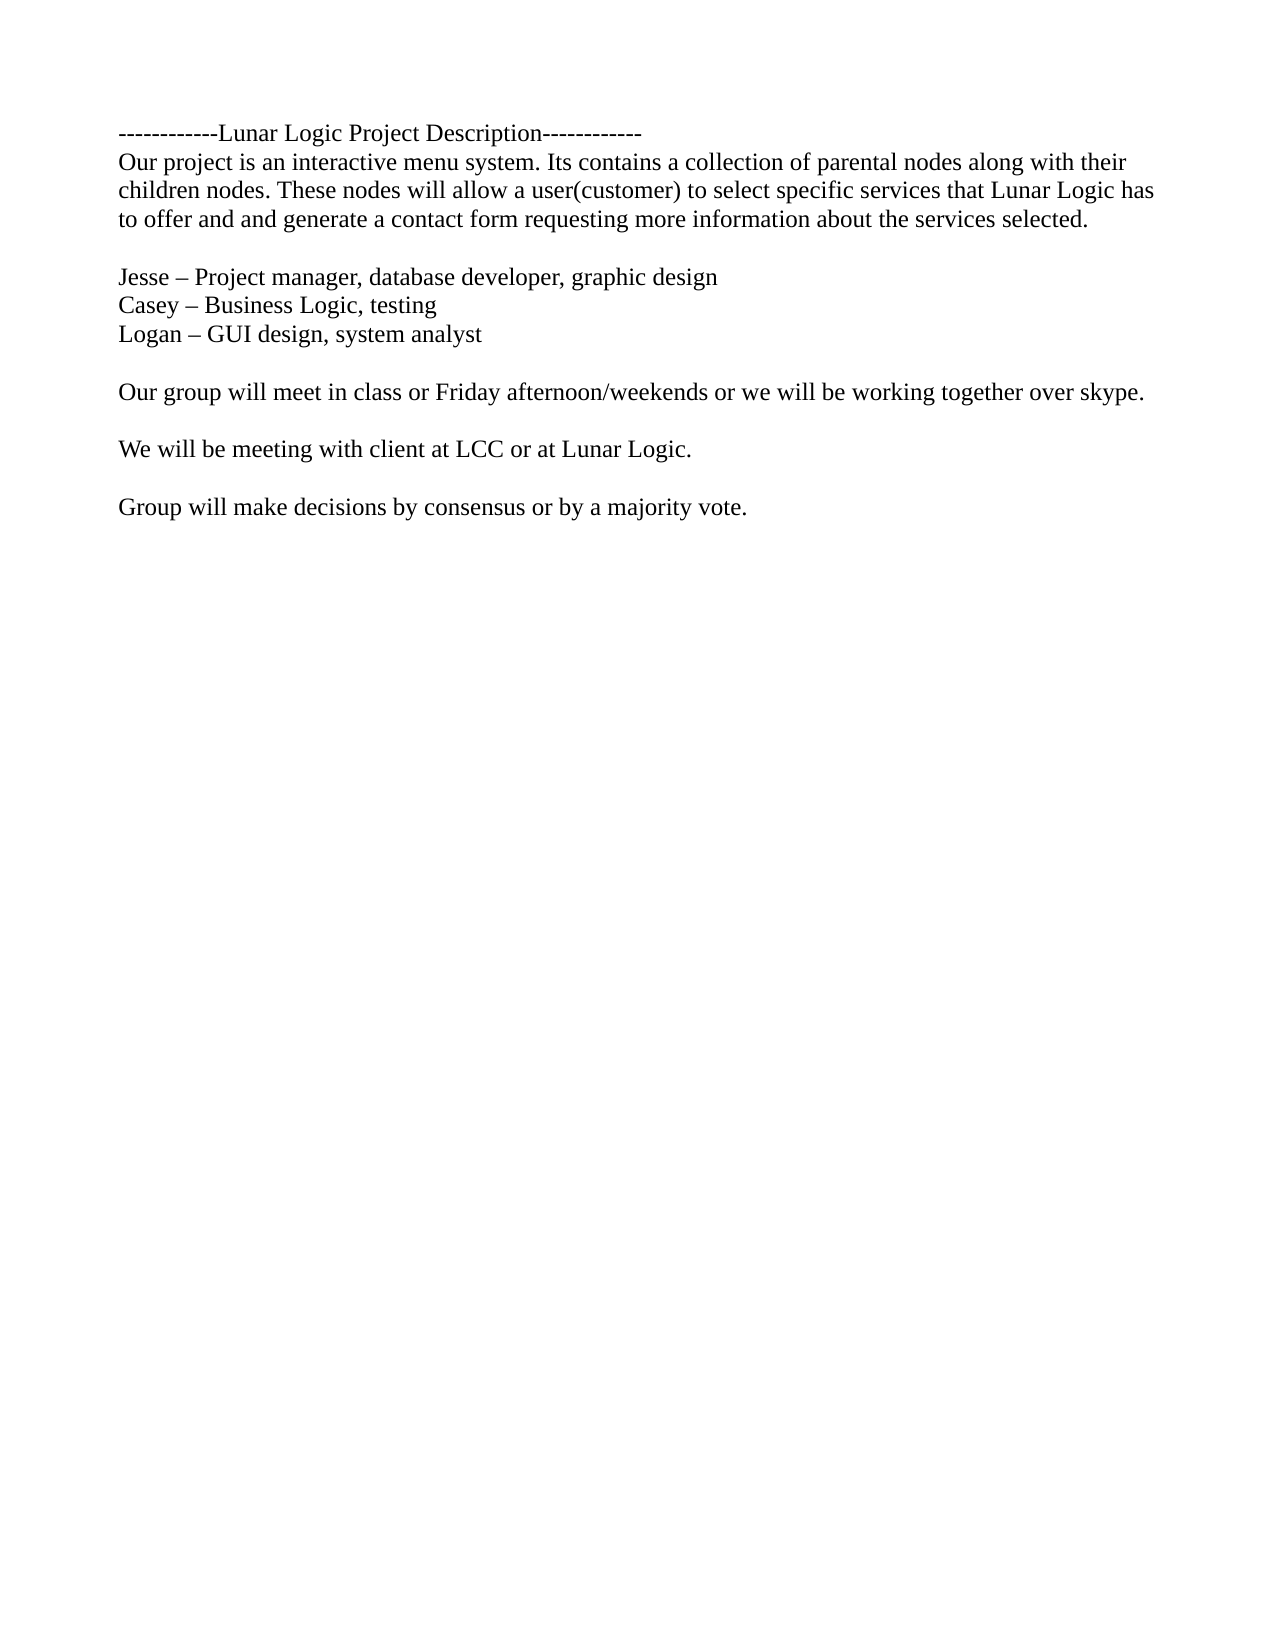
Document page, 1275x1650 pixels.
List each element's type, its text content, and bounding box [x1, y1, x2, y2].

text Jesse – Project manager, database developer, graphic design [118, 262, 1157, 291]
text Our project is an interactive menu system. Its contains a collection of parental nodes along with their children nodes. These nodes will allow a user(customer) to select specific services that Lunar Logic has to offer and and generate a contact form requesting more information about the services selected. [118, 147, 1157, 233]
text Group will make decisions by consensus or by a majority vote. [118, 492, 1157, 521]
text Casey – Business Logic, testing [118, 291, 1157, 319]
text Our group will meet in class or Friday afternoon/weekends or we will be working together over skype. [118, 377, 1157, 406]
text Logan – GUI design, system analyst [118, 319, 1157, 348]
text ------------Lunar Logic Project Description------------ [118, 118, 1157, 147]
text We will be meeting with client at LCC or at Lunar Logic. [118, 434, 1157, 463]
